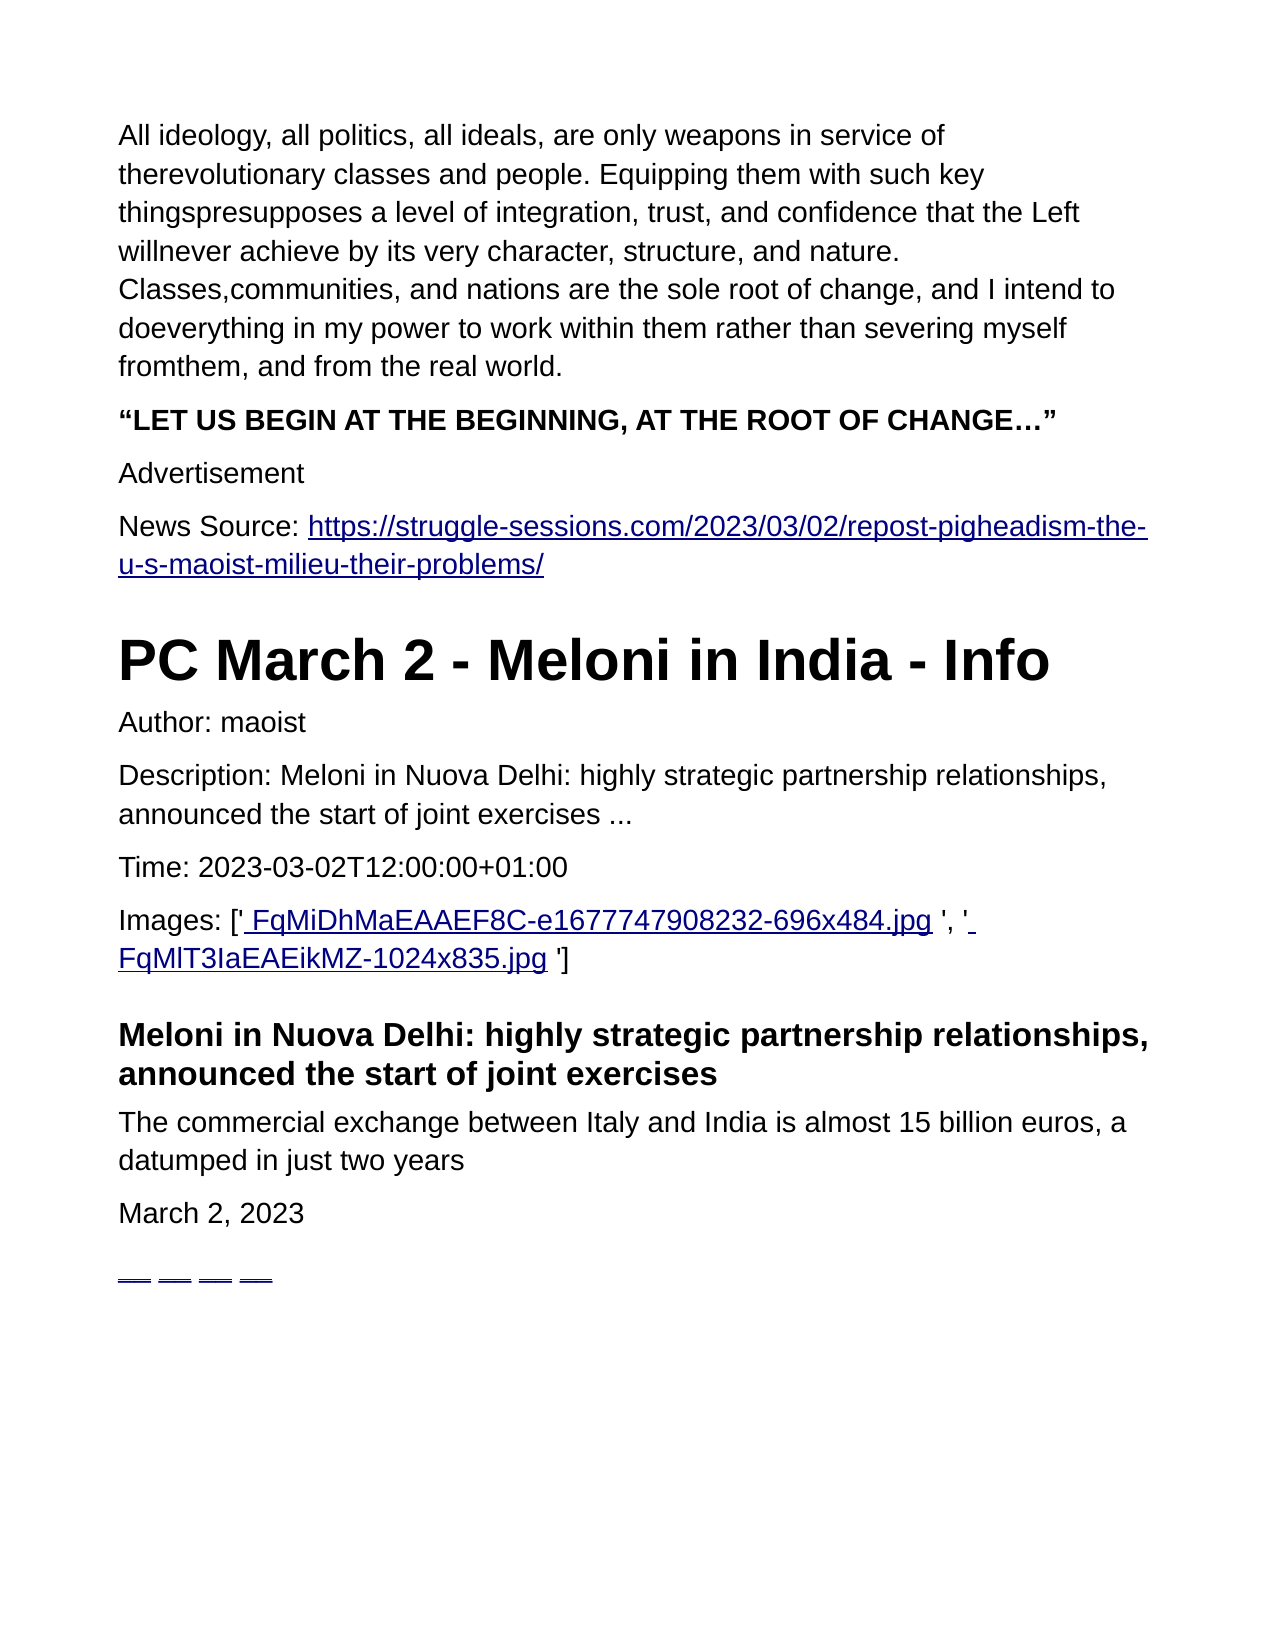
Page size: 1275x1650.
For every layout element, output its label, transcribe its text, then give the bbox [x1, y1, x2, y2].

text March 2, 2023 [118, 1196, 1157, 1230]
text Author: maoist [118, 705, 1157, 738]
subtitle PC March 2 - Meloni in India - Info [118, 625, 1157, 692]
text Description: Meloni in Nuova Delhi: highly strategic partnership relationships, announced the start of joint exercises ... [118, 758, 1157, 830]
text Images: [' FqMiDhMaEAAEF8C-e1677747908232-696x484.jpg ', ' FqMlT3IaEAEikMZ-1024x835.jpg '] [118, 903, 1157, 975]
text __ __ __ __ [118, 1249, 1157, 1283]
text The commercial exchange between Italy and India is almost 15 billion euros, a datumped in just two years [118, 1105, 1157, 1177]
text Advertisement [118, 456, 1157, 489]
text Time: 2023-03-02T12:00:00+01:00 [118, 850, 1157, 883]
text “LET US BEGIN AT THE BEGINNING, AT THE ROOT OF CHANGE…” [118, 402, 1157, 436]
text News Source: https://struggle-sessions.com/2023/03/02/repost-pigheadism-the-u-s-maoist-milieu-their-problems/ [118, 509, 1157, 581]
text All ideology, all politics, all ideals, are only weapons in service of therevolutionary classes and people. Equipping them with such key thingspresupposes a level of integration, trust, and confidence that the Left willnever achieve by its very character, structure, and nature. Classes,communities, and nations are the sole root of change, and I intend to doeverything in my power to work within them rather than severing myself fromthem, and from the real world. [118, 118, 1157, 383]
subtitle Meloni in Nuova Delhi: highly strategic partnership relationships, announced the start of joint exercises [118, 1015, 1157, 1092]
